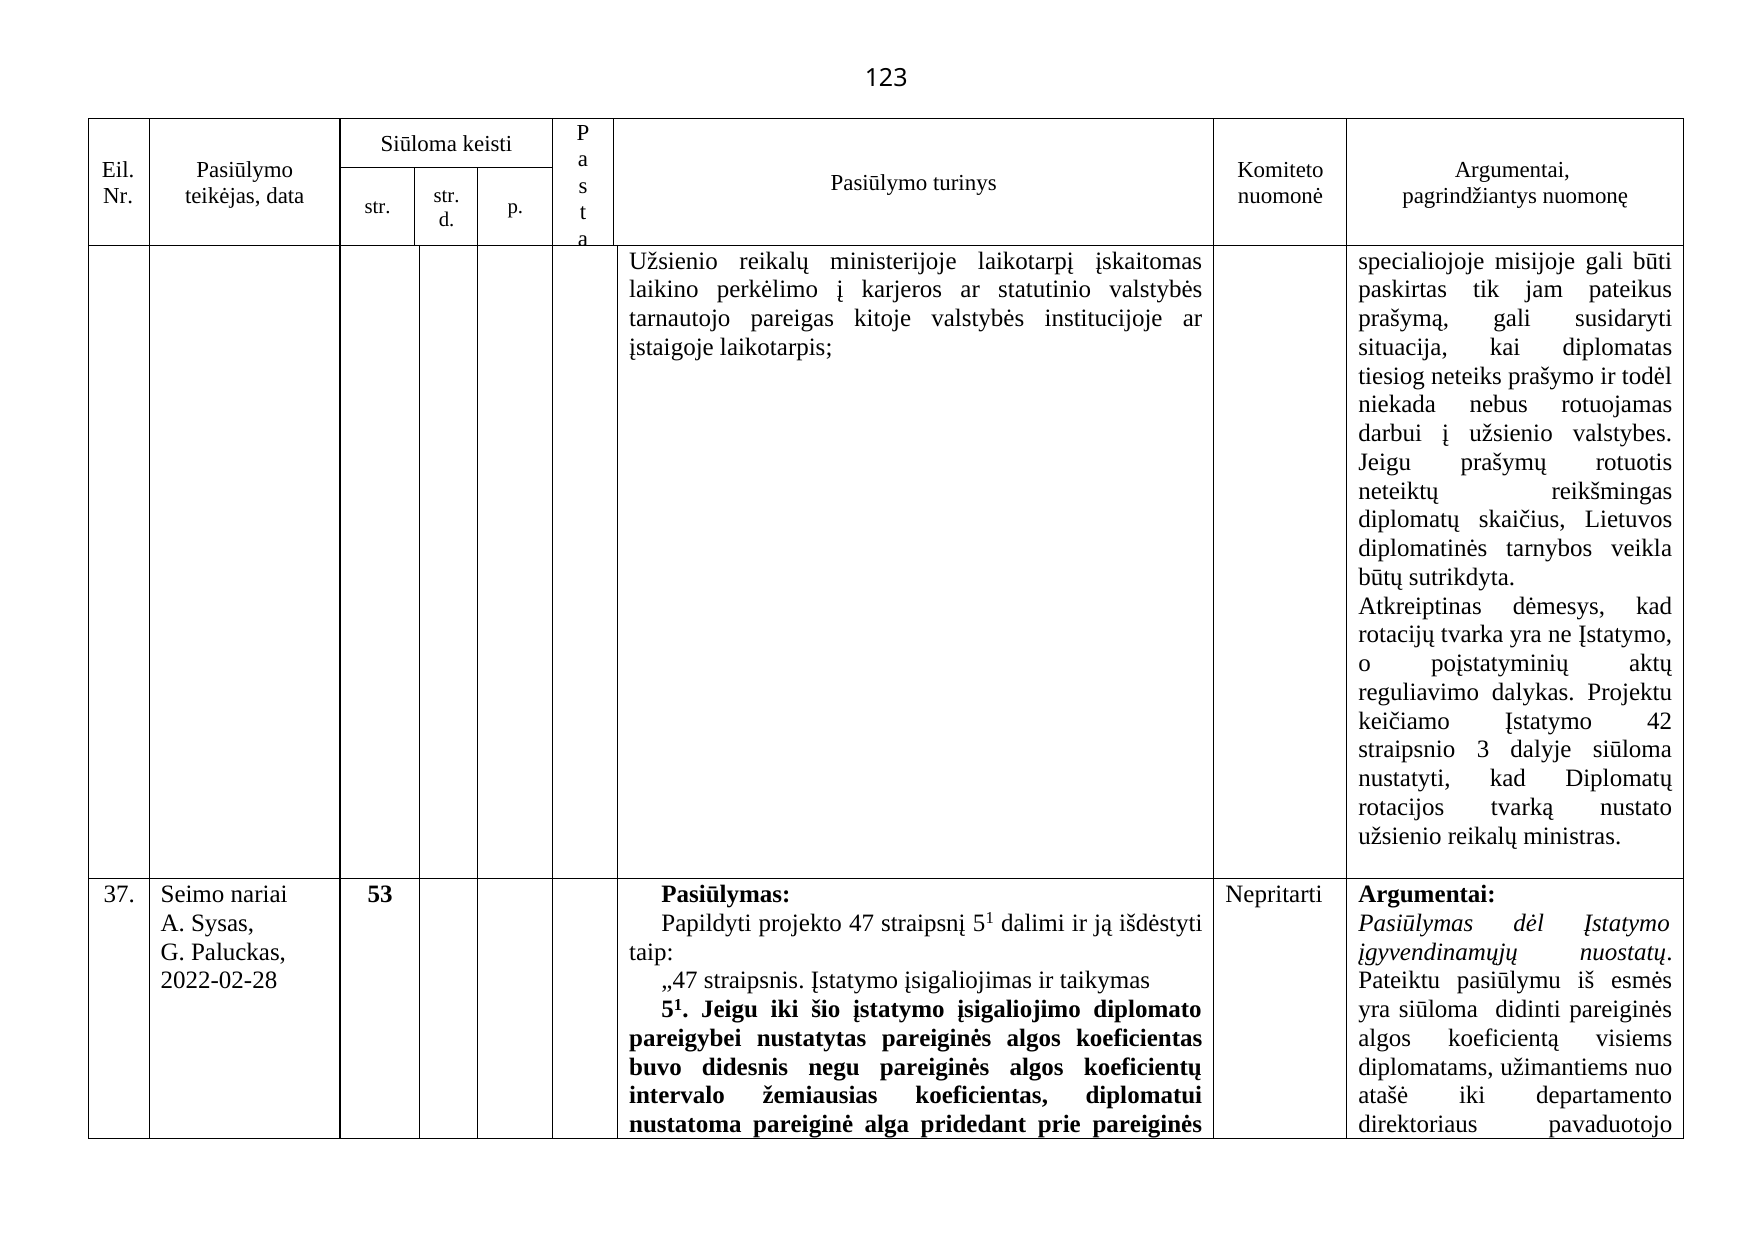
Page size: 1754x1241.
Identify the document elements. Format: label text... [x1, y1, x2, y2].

table_cell specialiojoje misijoje gali būti paskirtas tik jam pateikus prašymą, gali susidaryti situacija, kai diplomatas tiesiog neteiks prašymo ir todėl niekada nebus rotuojamas darbui į užsienio valstybes. Jeigu prašymų rotuotis neteiktų reikšmingas diplomatų skaičius, Lietuvos diplomatinės tarnybos veikla būtų sutrikdyta. Atkreiptinas dėmesys, kad rotacijų tvarka yra ne Įstatymo, o poįstatyminių aktų reguliavimo dalykas. Projektu keičiamo Įstatymo 42 straipsnio 3 dalyje siūloma nustatyti, kad Diplomatų rotacijos tvarką nustato užsienio reikalų ministras. [1347, 246, 1683, 878]
table_cell [478, 879, 552, 1138]
table_header Pasiūlymo turinys [614, 119, 1213, 245]
table_cell [553, 246, 617, 878]
table_cell str. [341, 168, 414, 245]
table_cell Pasiūlymas: Papildyti projekto 47 straipsnį 51 dalimi ir ją išdėstyti taip: „47 straipsnis. Įstatymo įsigaliojimas ir taikymas 51. Jeigu iki šio įstatymo įsigaliojimo diplomato pareigybei nustatytas pareiginės algos koeficientas buvo didesnis negu pareiginės algos koeficientų intervalo žemiausias koeficientas, diplomatui nustatoma pareiginė alga pridedant prie pareiginės [618, 879, 1213, 1138]
table_cell Užsienio reikalų ministerijoje laikotarpį įskaitomas laikino perkėlimo į karjeros ar statutinio valstybės tarnautojo pareigas kitoje valstybės institucijoje ar įstaigoje laikotarpis; [618, 246, 1213, 878]
table_header Siūloma keisti [341, 119, 552, 167]
table_cell [553, 879, 617, 1138]
table_header Komiteto nuomonė [1214, 119, 1346, 245]
table_header Pastabos [553, 119, 613, 245]
table_cell [89, 246, 149, 878]
table_cell p. [478, 168, 552, 245]
table_header Argumentai, pagrindžiantys nuomonę [1347, 119, 1683, 245]
table_cell Nepritarti [1214, 879, 1346, 1138]
table_cell 37. [89, 879, 149, 1138]
table_cell str. d. [415, 168, 477, 245]
table_cell [478, 246, 552, 878]
table_cell [341, 246, 419, 878]
table_cell [420, 879, 477, 1138]
table_header Eil. Nr. [89, 119, 149, 245]
table_header Pasiūlymo teikėjas, data [150, 119, 339, 245]
table_cell [420, 246, 477, 878]
table_cell Seimo nariai A. Sysas, G. Paluckas, 2022-02-28 [150, 879, 339, 1138]
table_cell [150, 246, 339, 878]
table_cell [1214, 246, 1346, 878]
table_cell 53 [341, 879, 419, 1138]
table_cell Argumentai: Pasiūlymas dėl Įstatymo įgyvendinamųjų nuostatų. Pateiktu pasiūlymu iš esmės yra siūloma didinti pareiginės algos koeficientą visiems diplomatams, užimantiems nuo atašė iki departamento direktoriaus pavaduotojo [1347, 879, 1683, 1138]
